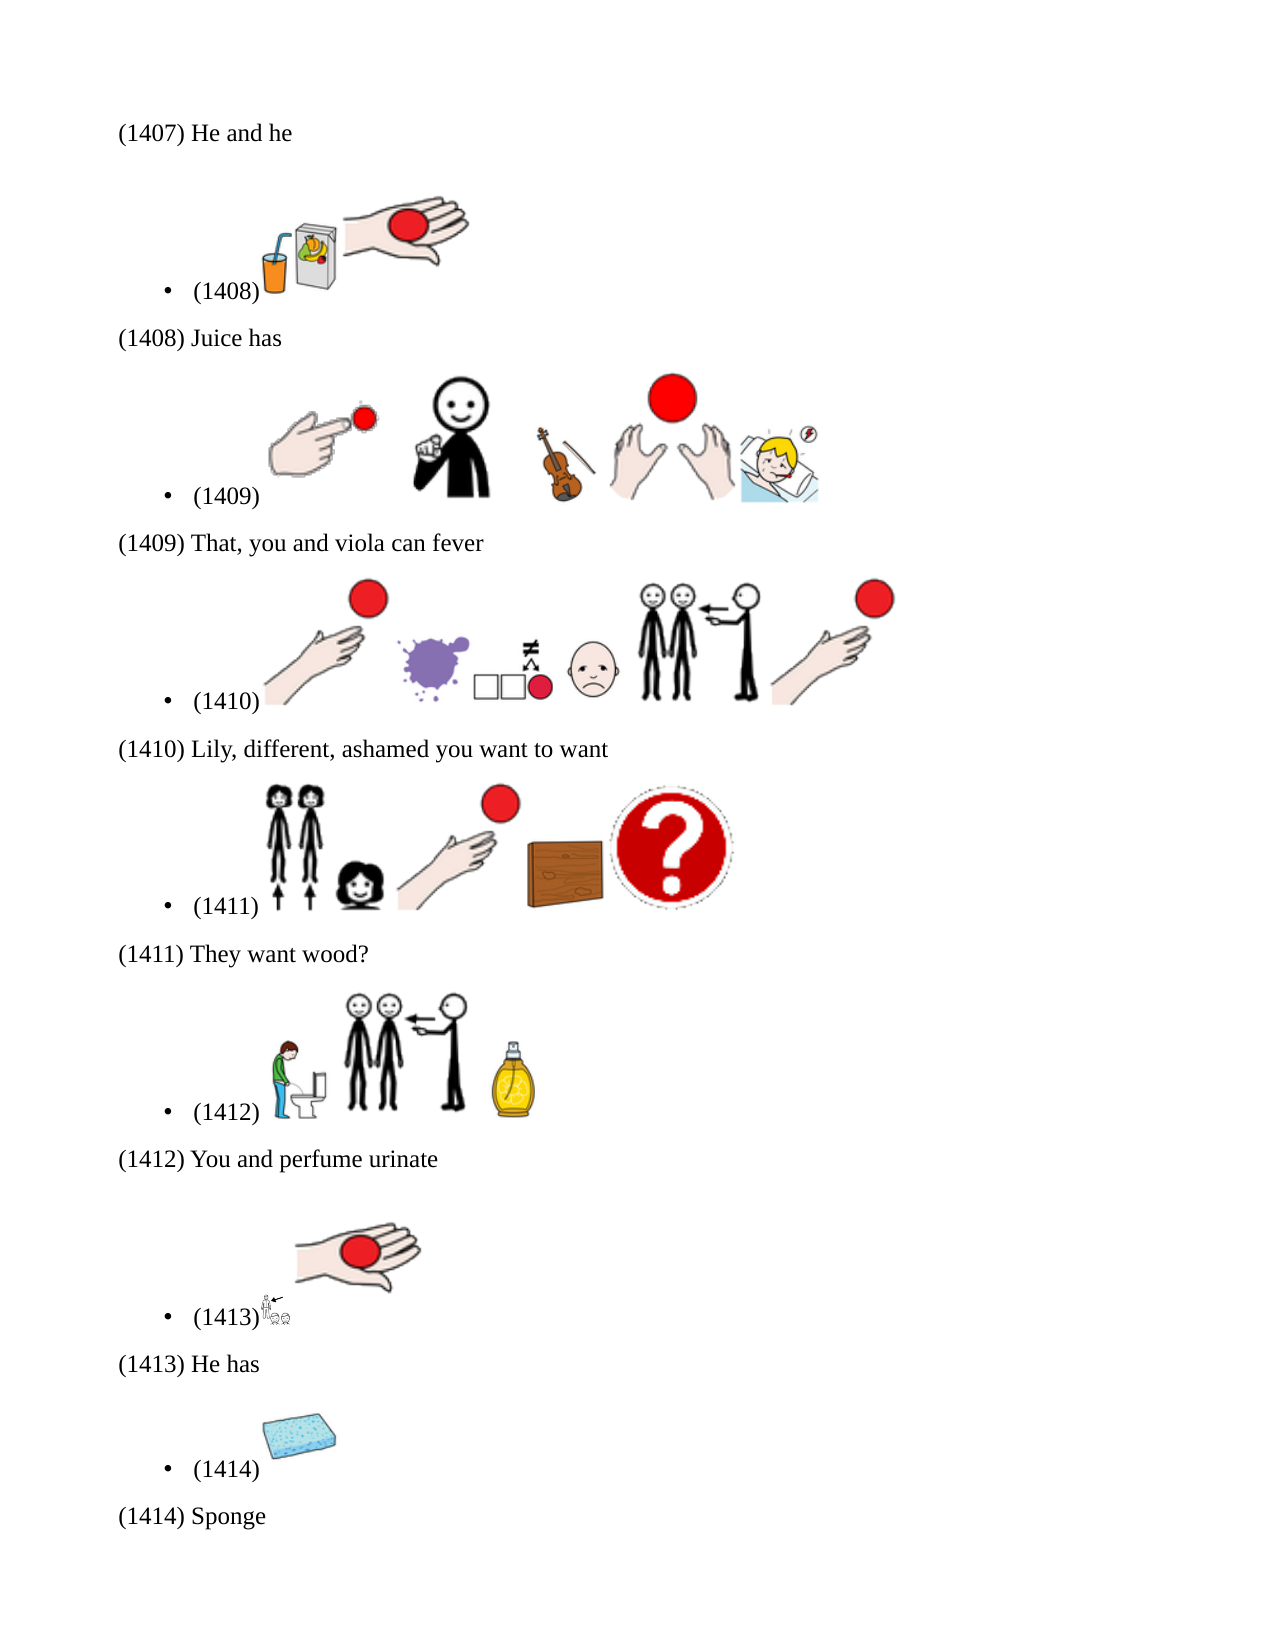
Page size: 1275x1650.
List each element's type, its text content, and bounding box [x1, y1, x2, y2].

text (1412) You and perfume urinate [118, 1144, 1157, 1173]
text (1409) That, you and viola can fever [118, 528, 1157, 557]
text (1413) He has [118, 1349, 1157, 1378]
list (1411) [164, 889, 1157, 920]
text (1408) Juice has [118, 323, 1157, 352]
text (1411) They want wood? [118, 939, 1157, 968]
text (1414) Sponge [118, 1501, 1157, 1530]
list (1412) [164, 1094, 1157, 1125]
list (1410) [164, 683, 1157, 715]
list (1408) [164, 273, 1157, 304]
picture [259, 165, 474, 299]
picture [258, 781, 739, 915]
picture [259, 1191, 425, 1326]
list (1414) [164, 1451, 1157, 1482]
picture [259, 986, 554, 1120]
list (1413) [164, 1299, 1157, 1331]
text (1407) He and he [118, 118, 1157, 147]
picture [259, 371, 820, 505]
picture [259, 1397, 340, 1477]
text (1410) Lily, different, ashamed you want to want [118, 734, 1157, 762]
picture [259, 576, 900, 710]
list (1409) [164, 478, 1157, 510]
